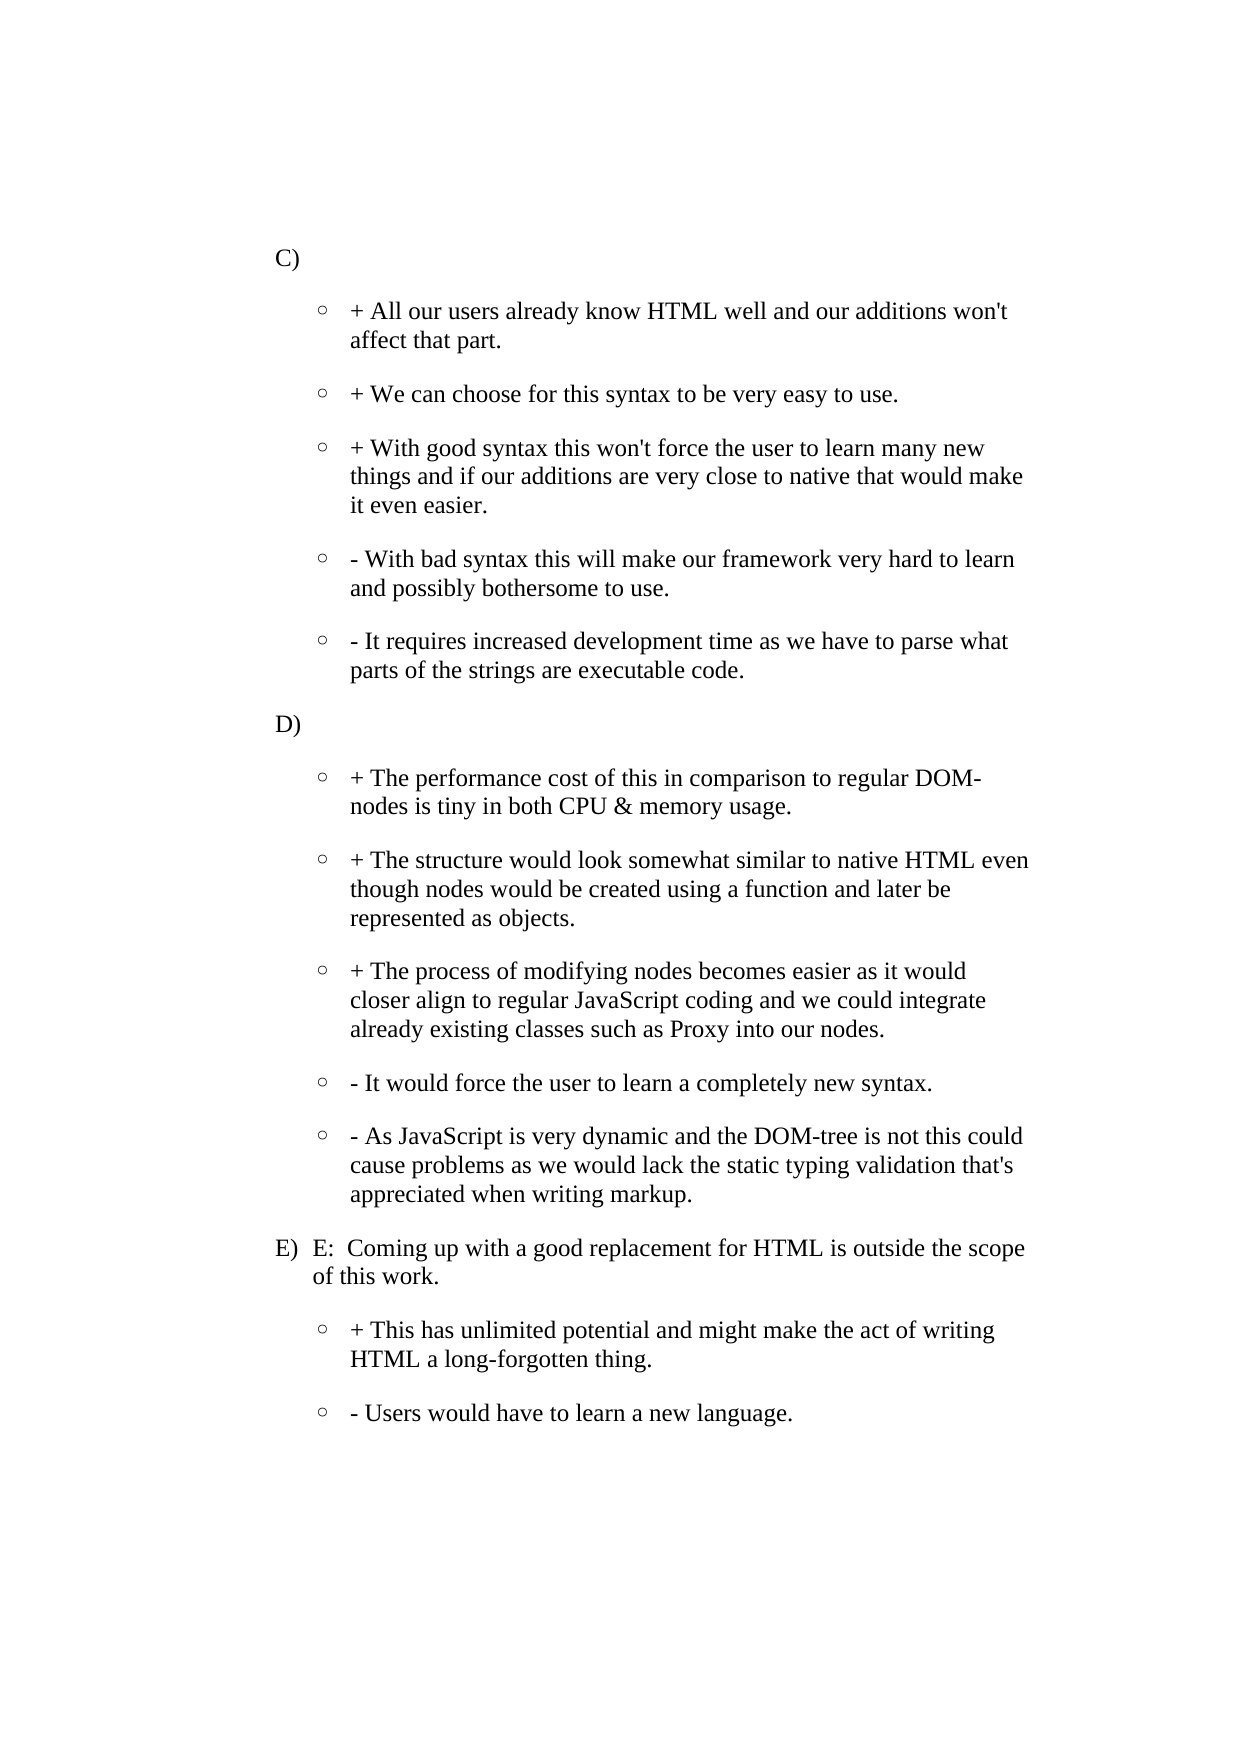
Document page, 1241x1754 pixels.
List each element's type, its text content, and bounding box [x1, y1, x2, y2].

list + With good syntax this won't force the user to learn many new things and if our additions are very close to native that would make it even easier. [312, 433, 1031, 519]
list + The performance cost of this in comparison to regular DOM-nodes is tiny in both CPU & memory usage. [312, 763, 1031, 820]
list + The process of modifying nodes becomes easier as it would closer align to regular JavaScript coding and we could integrate already existing classes such as Proxy into our nodes. [312, 956, 1031, 1043]
list - With bad syntax this will make our framework very hard to learn and possibly bothersome to use. [312, 544, 1031, 601]
list - Users would have to learn a new language. [312, 1398, 1031, 1426]
list E: Coming up with a good replacement for HTML is outside the scope of this work. [275, 1233, 1031, 1290]
list + All our users already know HTML well and our additions won't affect that part. [312, 296, 1031, 354]
list + We can choose for this syntax to be very easy to use. [312, 379, 1031, 408]
list + The structure would look somewhat similar to native HTML even though nodes would be created using a function and later be represented as objects. [312, 845, 1031, 931]
list - It would force the user to learn a completely new syntax. [312, 1068, 1031, 1096]
list - As JavaScript is very dynamic and the DOM-tree is not this could cause problems as we would lack the static typing validation that's appreciated when writing markup. [312, 1121, 1031, 1208]
list + This has unlimited potential and might make the act of writing HTML a long-forgotten thing. [312, 1315, 1031, 1373]
list - It requires increased development time as we have to parse what parts of the strings are executable code. [312, 626, 1031, 684]
